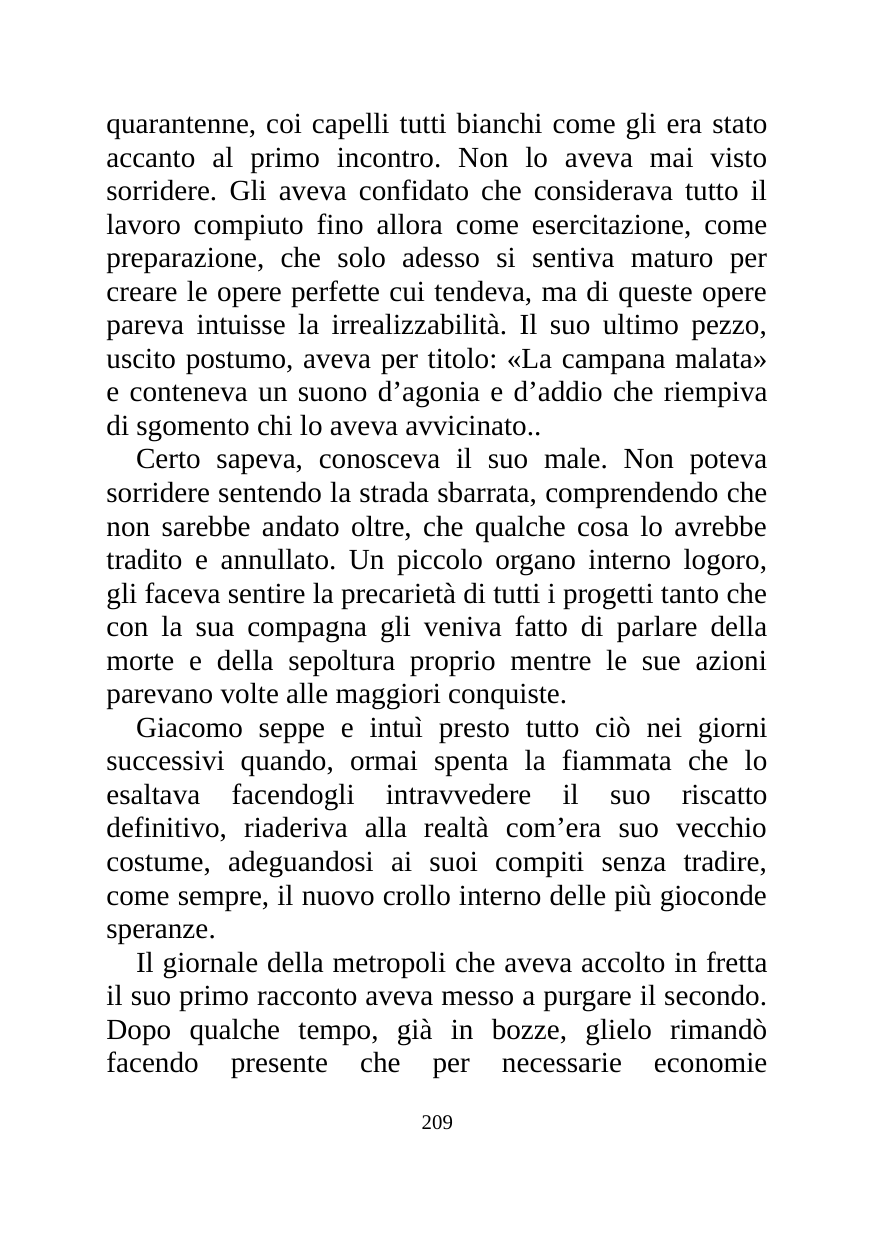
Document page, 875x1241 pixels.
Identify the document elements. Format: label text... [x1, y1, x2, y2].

text Il giornale della metropoli che aveva accolto in fretta il suo primo racconto aveva messo a purgare il secondo. Dopo qualche tempo, già in bozze, glielo rimandò facendo presente che per necessarie economie [106, 945, 768, 1079]
text quarantenne, coi capelli tutti bianchi come gli era stato accanto al primo incontro. Non lo aveva mai visto sorridere. Gli aveva confidato che considerava tutto il lavoro compiuto fino allora come esercitazione, come preparazione, che solo adesso si sentiva maturo per creare le opere perfette cui tendeva, ma di queste opere pareva intuisse la irrealizzabilità. Il suo ultimo pezzo, uscito postumo, aveva per titolo: «La campana malata» e conteneva un suono d’agonia e d’addio che riempiva di sgomento chi lo aveva avvicinato.. [106, 106, 768, 442]
text Certo sapeva, conosceva il suo male. Non poteva sorridere sentendo la strada sbarrata, comprendendo che non sarebbe andato oltre, che qualche cosa lo avrebbe tradito e annullato. Un piccolo organo interno logoro, gli faceva sentire la precarietà di tutti i progetti tanto che con la sua compagna gli veniva fatto di parlare della morte e della sepoltura proprio mentre le sue azioni parevano volte alle maggiori conquiste. [106, 442, 768, 710]
text Giacomo seppe e intuì presto tutto ciò nei giorni successivi quando, ormai spenta la fiammata che lo esaltava facendogli intravvedere il suo riscatto definitivo, riaderiva alla realtà com’era suo vecchio costume, adeguandosi ai suoi compiti senza tradire, come sempre, il nuovo crollo interno delle più gioconde speranze. [106, 710, 768, 945]
